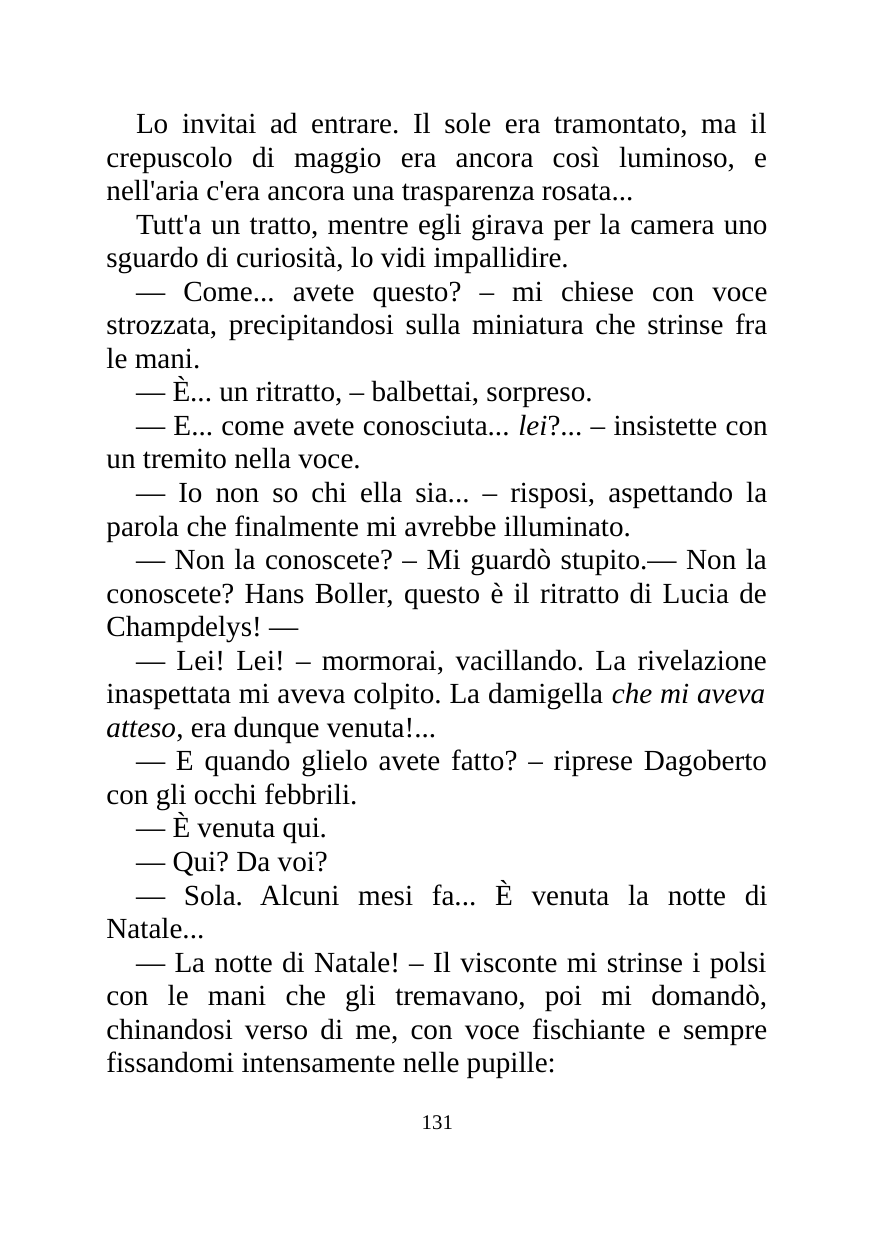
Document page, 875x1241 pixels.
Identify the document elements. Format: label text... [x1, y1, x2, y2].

text — È... un ritratto, – balbettai, sorpreso. [106, 374, 768, 408]
text — Come... avete questo? – mi chiese con voce strozzata, precipitandosi sulla miniatura che strinse fra le mani. [106, 274, 768, 374]
text — La notte di Natale! – Il visconte mi strinse i polsi con le mani che gli tremavano, poi mi domandò, chinandosi verso di me, con voce fischiante e sempre fissandomi intensamente nelle pupille: [106, 945, 768, 1079]
text Lo invitai ad entrare. Il sole era tramontato, ma il crepuscolo di maggio era ancora così luminoso, e nell'aria c'era ancora una trasparenza rosata... [106, 106, 768, 207]
text — E quando glielo avete fatto? – riprese Dagoberto con gli occhi febbrili. [106, 743, 768, 811]
text — Qui? Da voi? [106, 844, 768, 878]
text — È venuta qui. [106, 811, 768, 844]
text — Non la conoscete? – Mi guardò stupito.— Non la conoscete? Hans Boller, questo è il ritratto di Lucia de Champdelys! — [106, 542, 768, 643]
text — Sola. Alcuni mesi fa... È venuta la notte di Natale... [106, 878, 768, 945]
text — E... come avete conosciuta... lei?... – insistette con un tremito nella voce. [106, 408, 768, 475]
text — Io non so chi ella sia... – risposi, aspettando la parola che finalmente mi avrebbe illuminato. [106, 475, 768, 542]
text — Lei! Lei! – mormorai, vacillando. La rivelazione inaspettata mi aveva colpito. La damigella che mi aveva atteso, era dunque venuta!... [106, 643, 768, 743]
text Tutt'a un tratto, mentre egli girava per la camera uno sguardo di curiosità, lo vidi impallidire. [106, 207, 768, 274]
